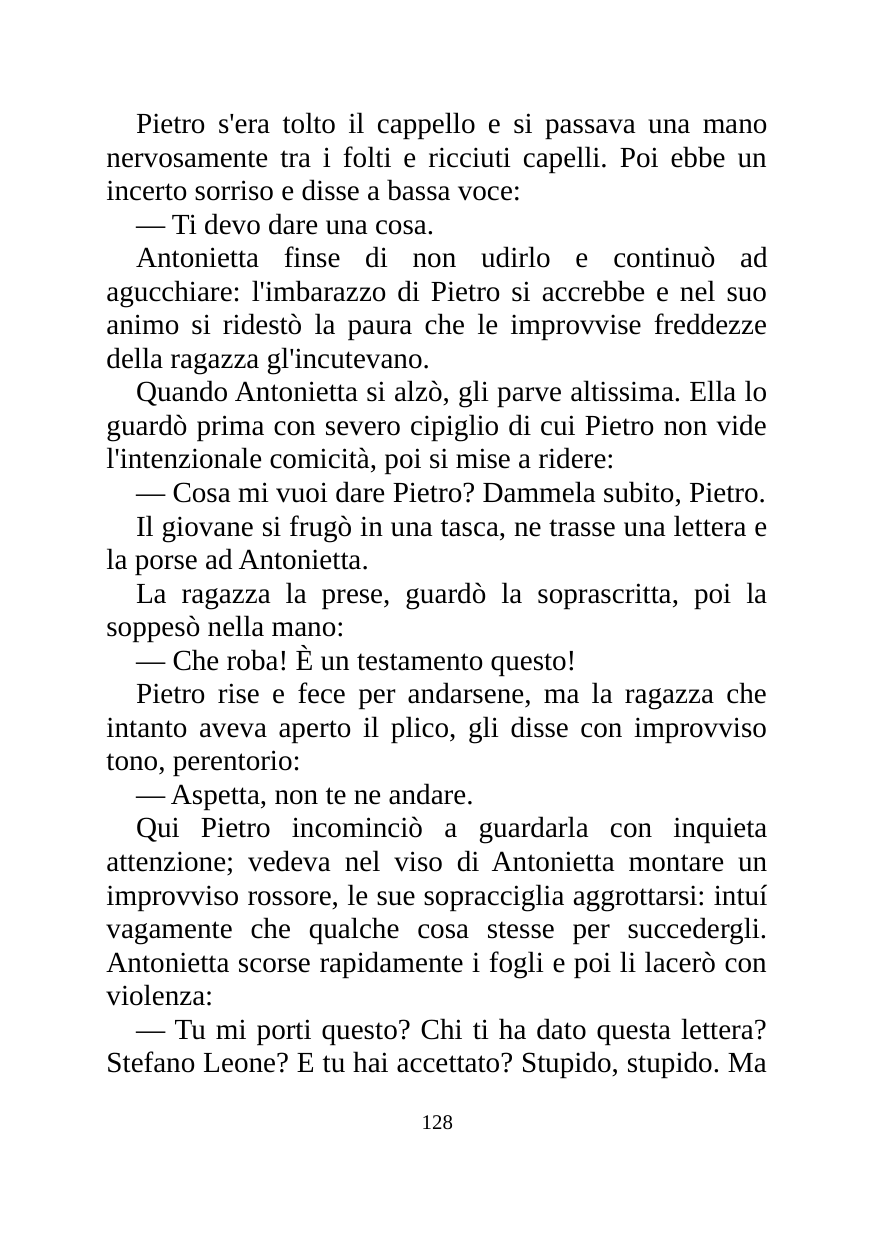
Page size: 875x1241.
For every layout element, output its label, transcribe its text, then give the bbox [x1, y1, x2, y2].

text — Tu mi porti questo? Chi ti ha dato questa lettera? Stefano Leone? E tu hai accettato? Stupido, stupido. Ma [106, 1012, 768, 1079]
text Qui Pietro incominciò a guardarla con inquieta attenzione; vedeva nel viso di Antonietta montare un improvviso rossore, le sue sopracciglia aggrottarsi: intuí vagamente che qualche cosa stesse per succedergli. Antonietta scorse rapidamente i fogli e poi li lacerò con violenza: [106, 811, 768, 1012]
text Antonietta finse di non udirlo e continuò ad agucchiare: l'imbarazzo di Pietro si accrebbe e nel suo animo si ridestò la paura che le improvvise freddezze della ragazza gl'incutevano. [106, 240, 768, 374]
text — Cosa mi vuoi dare Pietro? Dammela subito, Pietro. [106, 475, 768, 509]
text — Aspetta, non te ne andare. [106, 777, 768, 811]
text Pietro s'era tolto il cappello e si passava una mano nervosamente tra i folti e ricciuti capelli. Poi ebbe un incerto sorriso e disse a bassa voce: [106, 106, 768, 207]
text Quando Antonietta si alzò, gli parve altissima. Ella lo guardò prima con severo cipiglio di cui Pietro non vide l'intenzionale comicità, poi si mise a ridere: [106, 374, 768, 475]
text La ragazza la prese, guardò la soprascritta, poi la soppesò nella mano: [106, 576, 768, 643]
text — Ti devo dare una cosa. [106, 207, 768, 240]
text Il giovane si frugò in una tasca, ne trasse una lettera e la porse ad Antonietta. [106, 509, 768, 576]
text — Che roba! È un testamento questo! [106, 643, 768, 676]
text Pietro rise e fece per andarsene, ma la ragazza che intanto aveva aperto il plico, gli disse con improvviso tono, perentorio: [106, 676, 768, 777]
